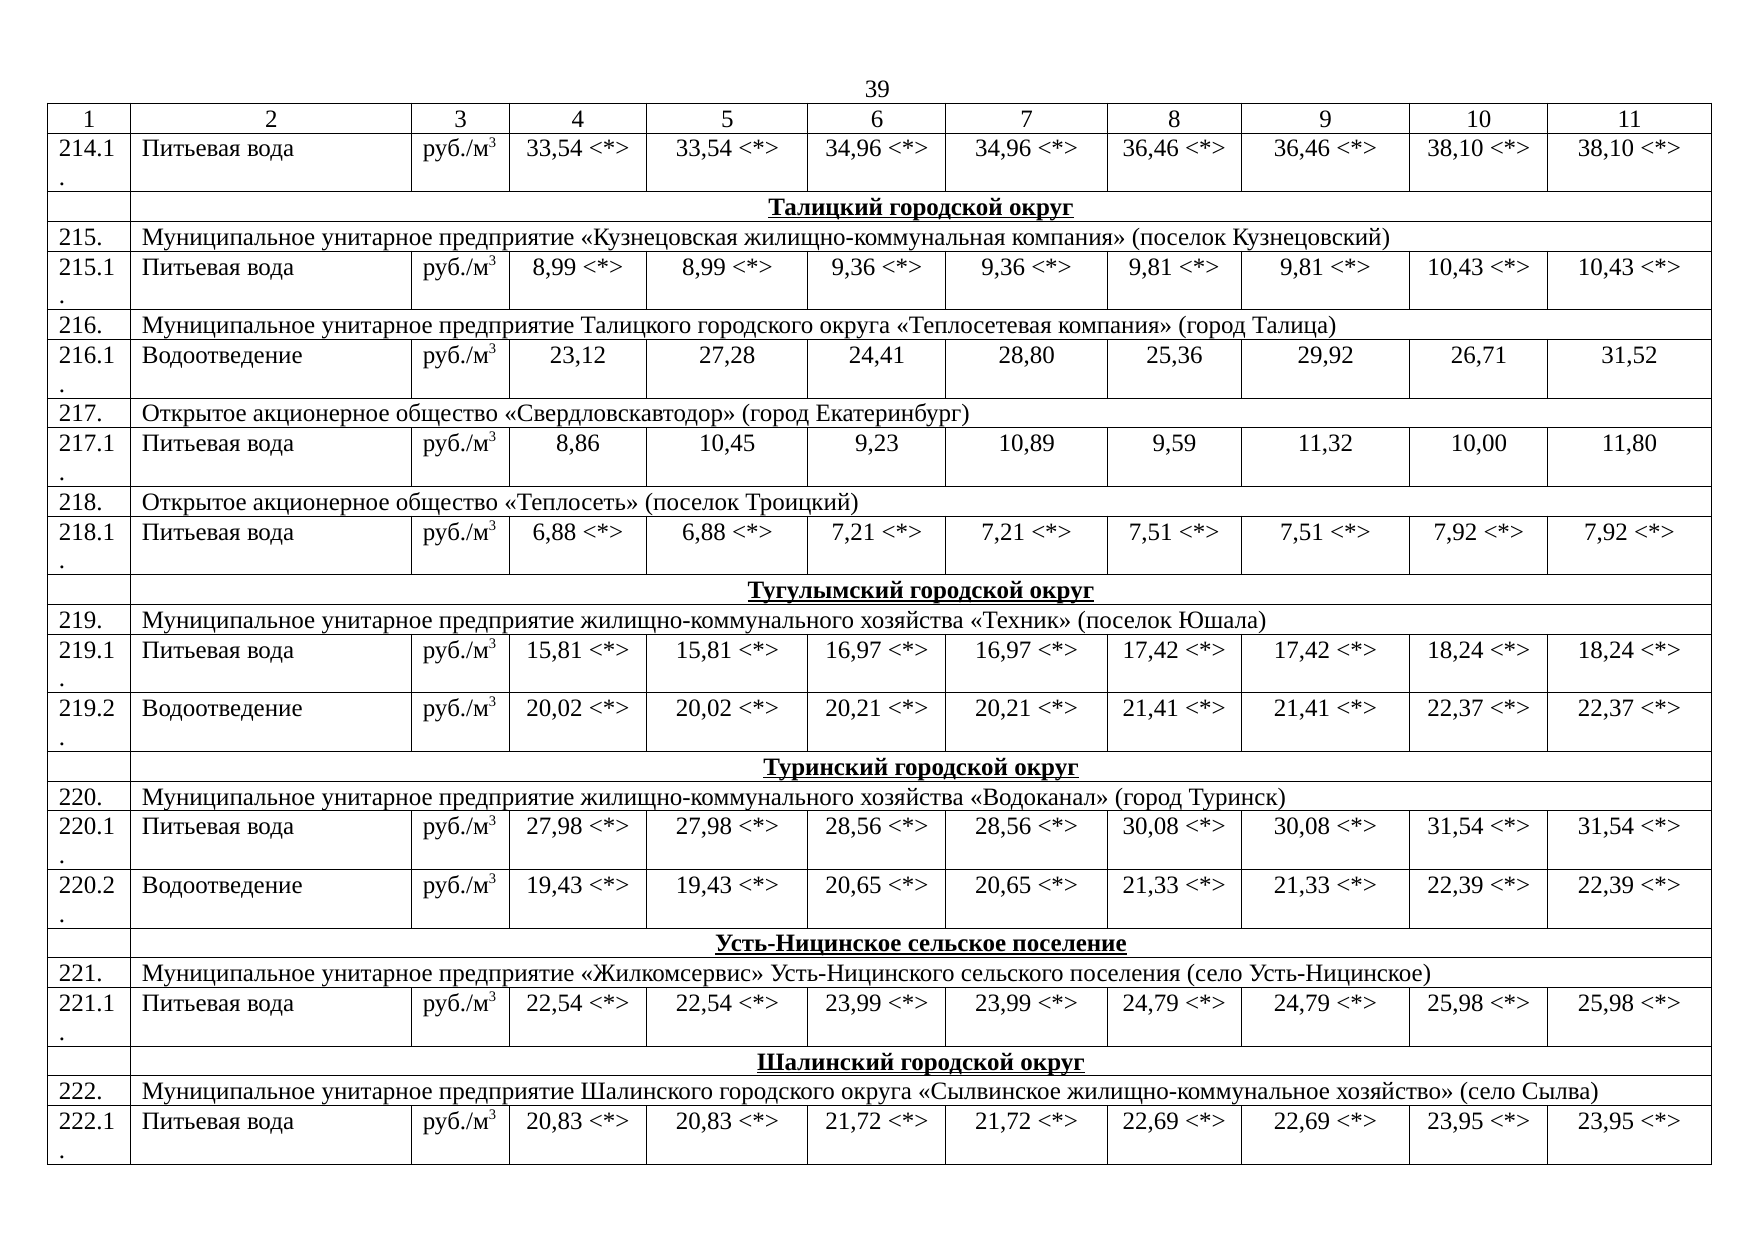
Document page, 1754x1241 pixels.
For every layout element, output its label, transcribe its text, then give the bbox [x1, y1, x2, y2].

table_cell [1712, 781, 1754, 810]
table_cell 10,43 <*> [1410, 252, 1547, 309]
table_header 9 [1242, 104, 1409, 132]
table_cell Муниципальное унитарное предприятие Шалинского городского округа «Сылвинское жилищно-коммунальное хозяйство» (село Сылва) [131, 1076, 1711, 1105]
table_cell 21,33 <*> [1242, 870, 1409, 927]
table_cell Водоотведение [131, 340, 411, 397]
table_cell 27,28 [647, 340, 807, 397]
table_cell [48, 252, 130, 309]
table_cell 20,21 <*> [808, 693, 945, 751]
table_cell 24,41 [808, 340, 945, 397]
table_cell Открытое акционерное общество «Теплосеть» (поселок Троицкий) [131, 487, 1711, 516]
table_cell Туринский городской округ [131, 752, 1711, 781]
table_cell 9,36 <*> [946, 252, 1107, 309]
table_cell [1712, 1075, 1754, 1105]
table_cell Водоотведение [131, 693, 411, 751]
table_cell 20,02 <*> [647, 693, 807, 751]
table_cell [1712, 604, 1754, 634]
table_cell 11,80 [1548, 428, 1711, 486]
table_cell [48, 222, 130, 251]
table_cell Питьевая вода [131, 428, 411, 486]
table_cell [1712, 957, 1754, 987]
table_cell руб./м3 [412, 635, 509, 692]
table_cell 33,54 <*> [647, 134, 807, 191]
table_cell 25,98 <*> [1410, 988, 1547, 1046]
table_cell [1712, 427, 1754, 486]
table_cell 24,79 <*> [1242, 988, 1409, 1046]
table_cell 10,45 [647, 428, 807, 486]
table_cell Тугулымский городской округ [131, 575, 1711, 604]
table_cell 28,56 <*> [946, 811, 1107, 869]
table_cell руб./м3 [412, 340, 509, 397]
table_cell 24,79 <*> [1108, 988, 1241, 1046]
table_cell 23,95 <*> [1548, 1106, 1711, 1164]
table_cell 9,23 [808, 428, 945, 486]
table_cell 27,98 <*> [510, 811, 646, 869]
table_cell [48, 487, 130, 516]
table_cell руб./м3 [412, 428, 509, 486]
table_cell 10,89 [946, 428, 1107, 486]
table_cell руб./м3 [412, 134, 509, 191]
table_cell Питьевая вода [131, 1106, 411, 1164]
table_cell Питьевая вода [131, 134, 411, 191]
table_cell 17,42 <*> [1108, 635, 1241, 692]
table_cell 23,99 <*> [946, 988, 1107, 1046]
table_cell [48, 605, 130, 634]
table_cell 29,92 [1242, 340, 1409, 397]
table_cell Питьевая вода [131, 811, 411, 869]
table_cell [48, 1076, 130, 1105]
table_cell Шалинский городской округ [131, 1047, 1711, 1075]
table_cell [48, 988, 130, 1046]
table_cell [48, 428, 130, 486]
table_cell Питьевая вода [131, 517, 411, 574]
table_cell 22,39 <*> [1548, 870, 1711, 927]
table_cell [48, 310, 130, 339]
table_cell [1712, 251, 1754, 309]
table_cell Муниципальное унитарное предприятие Талицкого городского округа «Теплосетевая компания» (город Талица) [131, 310, 1711, 339]
table_cell 8,99 <*> [647, 252, 807, 309]
table_cell руб./м3 [412, 811, 509, 869]
table_cell 28,56 <*> [808, 811, 945, 869]
table_cell 10,00 [1410, 428, 1547, 486]
table_cell 21,41 <*> [1108, 693, 1241, 751]
table_cell 34,96 <*> [808, 134, 945, 191]
table_cell 20,83 <*> [647, 1106, 807, 1164]
table_header 8 [1108, 104, 1241, 132]
table_cell 36,46 <*> [1108, 134, 1241, 191]
table_cell 20,65 <*> [946, 870, 1107, 927]
table_cell Питьевая вода [131, 252, 411, 309]
table_cell [48, 811, 130, 869]
table_header 7 [946, 104, 1107, 132]
table_header 6 [808, 104, 945, 132]
table_cell 25,98 <*> [1548, 988, 1711, 1046]
table_cell Усть-Ницинское сельское поселение [131, 929, 1711, 957]
table_cell [1712, 692, 1754, 751]
table_cell 9,81 <*> [1108, 252, 1241, 309]
table_cell 20,83 <*> [510, 1106, 646, 1164]
table_cell 22,69 <*> [1108, 1106, 1241, 1164]
table_cell 26,71 [1410, 340, 1547, 397]
table_cell 38,10 <*> [1548, 134, 1711, 191]
table_cell 22,54 <*> [510, 988, 646, 1046]
table_cell 11,32 [1242, 428, 1409, 486]
table_header 4 [510, 104, 646, 132]
table_cell [48, 958, 130, 987]
table_cell [1712, 1046, 1754, 1075]
table_cell 21,72 <*> [808, 1106, 945, 1164]
table_cell [1712, 339, 1754, 397]
table_cell [48, 929, 130, 957]
table_cell 17,42 <*> [1242, 635, 1409, 692]
table_cell 19,43 <*> [647, 870, 807, 927]
table_cell 19,43 <*> [510, 870, 646, 927]
table_cell 9,36 <*> [808, 252, 945, 309]
table_cell [1712, 309, 1754, 339]
table_header [1712, 103, 1754, 132]
table_cell [1712, 869, 1754, 927]
table_cell 15,81 <*> [647, 635, 807, 692]
table_cell 38,10 <*> [1410, 134, 1547, 191]
table_cell [48, 693, 130, 751]
table_cell руб./м3 [412, 870, 509, 927]
table_cell 16,97 <*> [808, 635, 945, 692]
table_cell 16,97 <*> [946, 635, 1107, 692]
table_cell 21,33 <*> [1108, 870, 1241, 927]
table_cell 7,51 <*> [1242, 517, 1409, 574]
table_cell [1712, 1105, 1754, 1164]
table_cell [1712, 516, 1754, 574]
table_header 2 [131, 104, 411, 132]
table_cell 7,21 <*> [946, 517, 1107, 574]
table_cell [48, 782, 130, 810]
table_cell 7,92 <*> [1548, 517, 1711, 574]
table_cell Водоотведение [131, 870, 411, 927]
table_cell 20,21 <*> [946, 693, 1107, 751]
table_cell [1712, 574, 1754, 604]
table_cell 23,95 <*> [1410, 1106, 1547, 1164]
table_cell 9,81 <*> [1242, 252, 1409, 309]
table_cell [1712, 133, 1754, 191]
table_header 3 [412, 104, 509, 132]
table_cell 18,24 <*> [1410, 635, 1547, 692]
table_cell [1712, 221, 1754, 251]
table_cell [1712, 928, 1754, 957]
table_cell 30,08 <*> [1242, 811, 1409, 869]
table_cell 21,41 <*> [1242, 693, 1409, 751]
table_cell [48, 870, 130, 927]
table_cell 20,02 <*> [510, 693, 646, 751]
table_cell 9,59 [1108, 428, 1241, 486]
table_cell 34,96 <*> [946, 134, 1107, 191]
table_cell 22,54 <*> [647, 988, 807, 1046]
table_cell [48, 635, 130, 692]
table_cell 33,54 <*> [510, 134, 646, 191]
table_cell [48, 752, 130, 781]
table_cell 7,21 <*> [808, 517, 945, 574]
table_cell руб./м3 [412, 693, 509, 751]
table_cell Питьевая вода [131, 988, 411, 1046]
table_cell 8,99 <*> [510, 252, 646, 309]
table_cell 31,54 <*> [1548, 811, 1711, 869]
table_cell 18,24 <*> [1548, 635, 1711, 692]
table_cell 31,54 <*> [1410, 811, 1547, 869]
table_cell [48, 192, 130, 221]
table_header 1 [48, 104, 130, 132]
table_cell Муниципальное унитарное предприятие жилищно-коммунального хозяйства «Водоканал» (город Туринск) [131, 782, 1711, 810]
table_cell [1712, 398, 1754, 427]
table_cell Муниципальное унитарное предприятие жилищно-коммунального хозяйства «Техник» (поселок Юшала) [131, 605, 1711, 634]
table_cell [1712, 751, 1754, 781]
table_cell 7,51 <*> [1108, 517, 1241, 574]
table_cell 6,88 <*> [647, 517, 807, 574]
table_cell 20,65 <*> [808, 870, 945, 927]
table_cell 15,81 <*> [510, 635, 646, 692]
table_cell руб./м3 [412, 1106, 509, 1164]
table_cell 10,43 <*> [1548, 252, 1711, 309]
table_header 10 [1410, 104, 1547, 132]
table_cell [48, 340, 130, 397]
table_header 5 [647, 104, 807, 132]
table_cell 22,37 <*> [1410, 693, 1547, 751]
table_cell руб./м3 [412, 988, 509, 1046]
table_cell [48, 134, 130, 191]
table_cell 6,88 <*> [510, 517, 646, 574]
table_cell 23,99 <*> [808, 988, 945, 1046]
table_cell 21,72 <*> [946, 1106, 1107, 1164]
table_cell 23,12 [510, 340, 646, 397]
table_cell руб./м3 [412, 517, 509, 574]
table_cell 30,08 <*> [1108, 811, 1241, 869]
table_cell 31,52 [1548, 340, 1711, 397]
table_cell 27,98 <*> [647, 811, 807, 869]
table_cell [48, 1106, 130, 1164]
table_cell руб./м3 [412, 252, 509, 309]
table_cell 7,92 <*> [1410, 517, 1547, 574]
table_cell 36,46 <*> [1242, 134, 1409, 191]
table_header 11 [1548, 104, 1711, 132]
table_cell [48, 1047, 130, 1075]
table_cell [1712, 634, 1754, 692]
table_cell 22,39 <*> [1410, 870, 1547, 927]
table_cell [1712, 987, 1754, 1046]
table_cell [1712, 810, 1754, 869]
table_cell [1712, 191, 1754, 221]
table_cell [48, 517, 130, 574]
table_cell 22,37 <*> [1548, 693, 1711, 751]
table_cell Талицкий городской округ [131, 192, 1711, 221]
table_cell [1712, 486, 1754, 516]
table_cell 28,80 [946, 340, 1107, 397]
table_cell [48, 575, 130, 604]
table_cell [48, 399, 130, 427]
table_cell 8,86 [510, 428, 646, 486]
table_cell 25,36 [1108, 340, 1241, 397]
table_cell Муниципальное унитарное предприятие «Кузнецовская жилищно-коммунальная компания» (поселок Кузнецовский) [131, 222, 1711, 251]
table_cell Питьевая вода [131, 635, 411, 692]
table_cell Открытое акционерное общество «Свердловскавтодор» (город Екатеринбург) [131, 399, 1711, 427]
table_cell 22,69 <*> [1242, 1106, 1409, 1164]
table_cell Муниципальное унитарное предприятие «Жилкомсервис» Усть-Ницинского сельского поселения (село Усть-Ницинское) [131, 958, 1711, 987]
